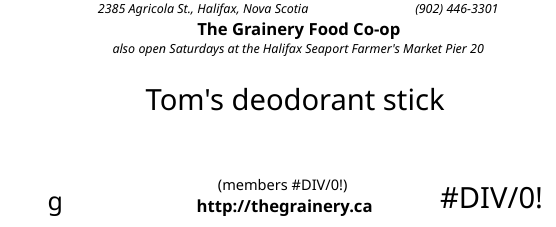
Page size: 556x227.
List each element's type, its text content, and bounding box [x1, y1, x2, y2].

table_cell g [47, 175, 153, 217]
table_header 2385 Agricola St., Halifax, Nova Scotia (902) 446-3301 The Grainery Food Co-op also open Saturdays at the Halifax Seaport Farmer's Market Pier 20 [47, 0, 550, 57]
table_cell Tom's deodorant stick [47, 57, 550, 175]
table_cell (members #DIV/0!) http://thegrainery.ca [153, 175, 416, 217]
table_cell #DIV/0! [416, 175, 550, 217]
